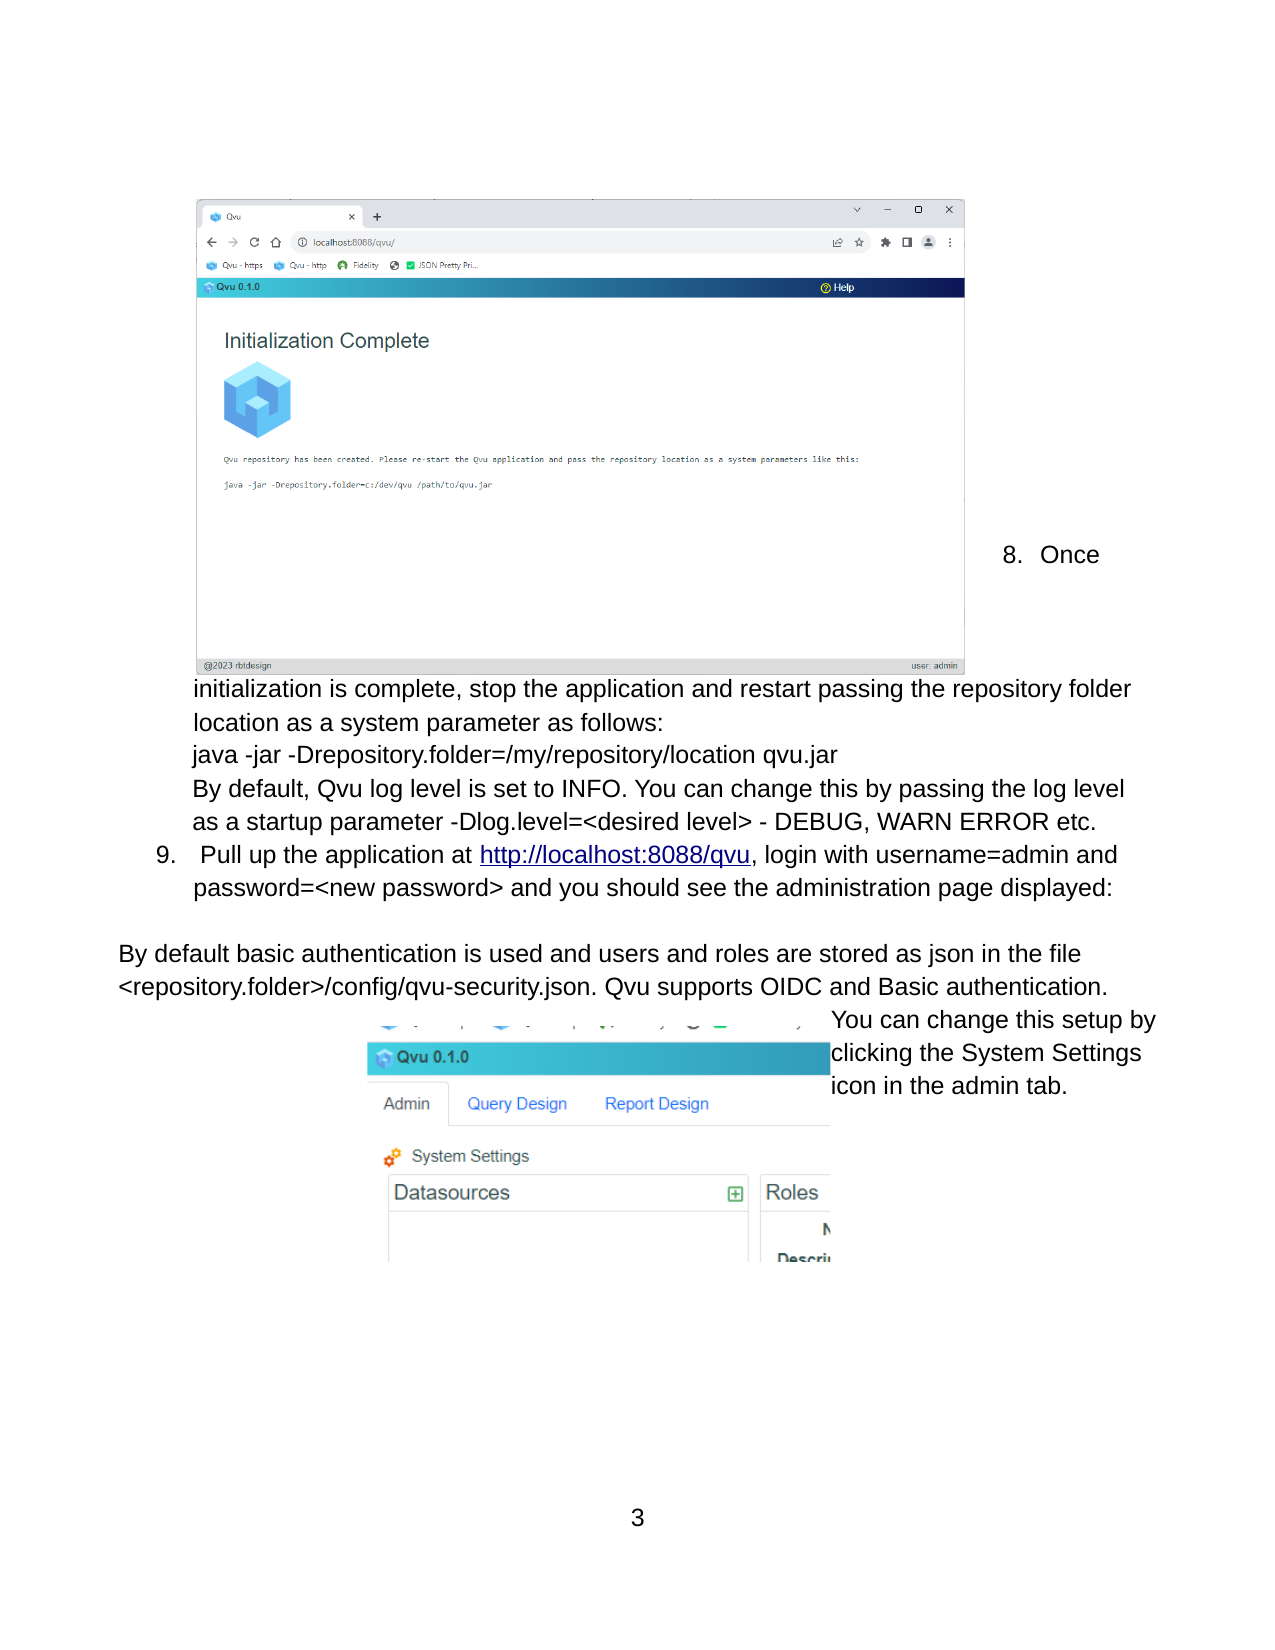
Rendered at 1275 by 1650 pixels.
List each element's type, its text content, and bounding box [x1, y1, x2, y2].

text java -jar -Drepository.folder=/my/repository/location qvu.jar [118, 741, 1157, 769]
text By default, Qvu log level is set to INFO. You can change this by passing the log level as a startup parameter -Dlog.level=<desired level> - DEBUG, WARN ERROR etc. [118, 773, 1157, 835]
text By default basic authentication is used and users and roles are stored as json in the file <repository.folder>/config/qvu-security.json. Qvu supports OIDC and Basic authentication. You can change this setup by clicking the System Settings icon in the admin tab. [118, 939, 1157, 1099]
list Pull up the application at http://localhost:8088/qvu, login with username=admin and [156, 839, 1157, 868]
list password=<new password> and you should see the administration page displayed: [156, 873, 1157, 901]
picture [196, 199, 965, 675]
list Once initialization is complete, stop the application and restart passing the repository folder location as a system parameter as follows: [156, 539, 1157, 736]
picture [367, 1026, 831, 1262]
